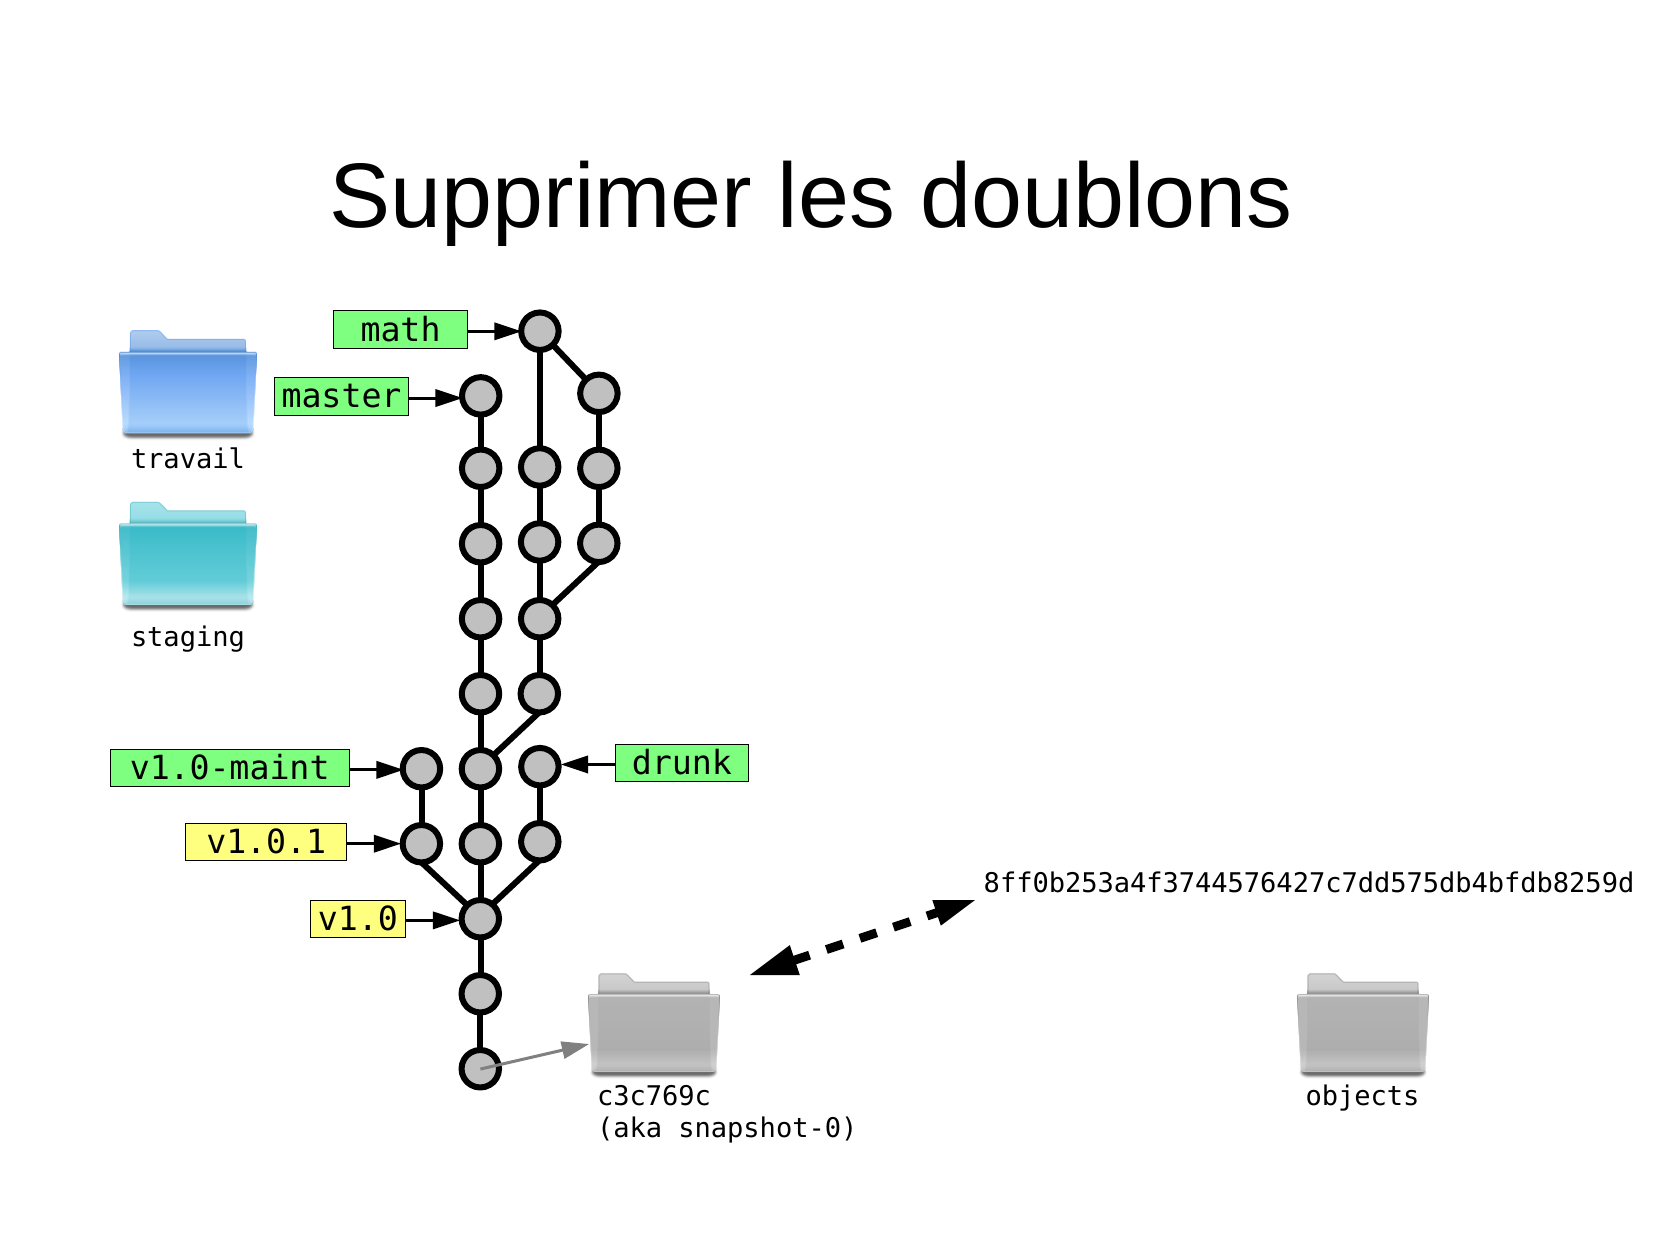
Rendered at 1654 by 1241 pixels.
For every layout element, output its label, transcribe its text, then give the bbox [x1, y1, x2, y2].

text_box math [333, 310, 468, 349]
text_box [520, 523, 559, 561]
text_box [580, 449, 618, 487]
text_box [402, 825, 441, 863]
text_box drunk [615, 744, 749, 782]
text_box [580, 524, 618, 562]
text_box [461, 975, 500, 1013]
text_box [580, 374, 618, 412]
title Supprimer les doublons [118, 112, 1506, 281]
text_box [461, 750, 500, 788]
text_box [402, 750, 441, 788]
picture [119, 315, 257, 436]
text_box [461, 600, 500, 638]
text_box [461, 900, 500, 938]
text_box [521, 312, 559, 350]
picture [1297, 965, 1429, 1073]
text_box [521, 747, 559, 786]
text_box objects [1290, 1073, 1452, 1126]
text_box [520, 675, 559, 713]
picture [588, 965, 720, 1073]
text_box [461, 449, 500, 487]
text_box travail [116, 436, 260, 483]
text_box [461, 377, 500, 415]
text_box v1.0.1 [185, 823, 347, 861]
text_box v1.0 [310, 900, 406, 938]
text_box [461, 525, 500, 563]
text_box v1.0-maint [110, 749, 350, 787]
picture [119, 493, 257, 613]
text_box [461, 825, 500, 863]
text_box staging [116, 613, 260, 660]
text_box 8ff0b253a4f3744576427c7dd575db4bfdb8259d [968, 860, 1652, 907]
text_box [461, 1050, 500, 1088]
text_box master [274, 377, 409, 416]
text_box [461, 675, 500, 713]
text_box [520, 600, 559, 638]
text_box [521, 823, 559, 861]
text_box [520, 448, 559, 486]
text_box c3c769c (aka snapshot-0) [582, 1073, 874, 1151]
